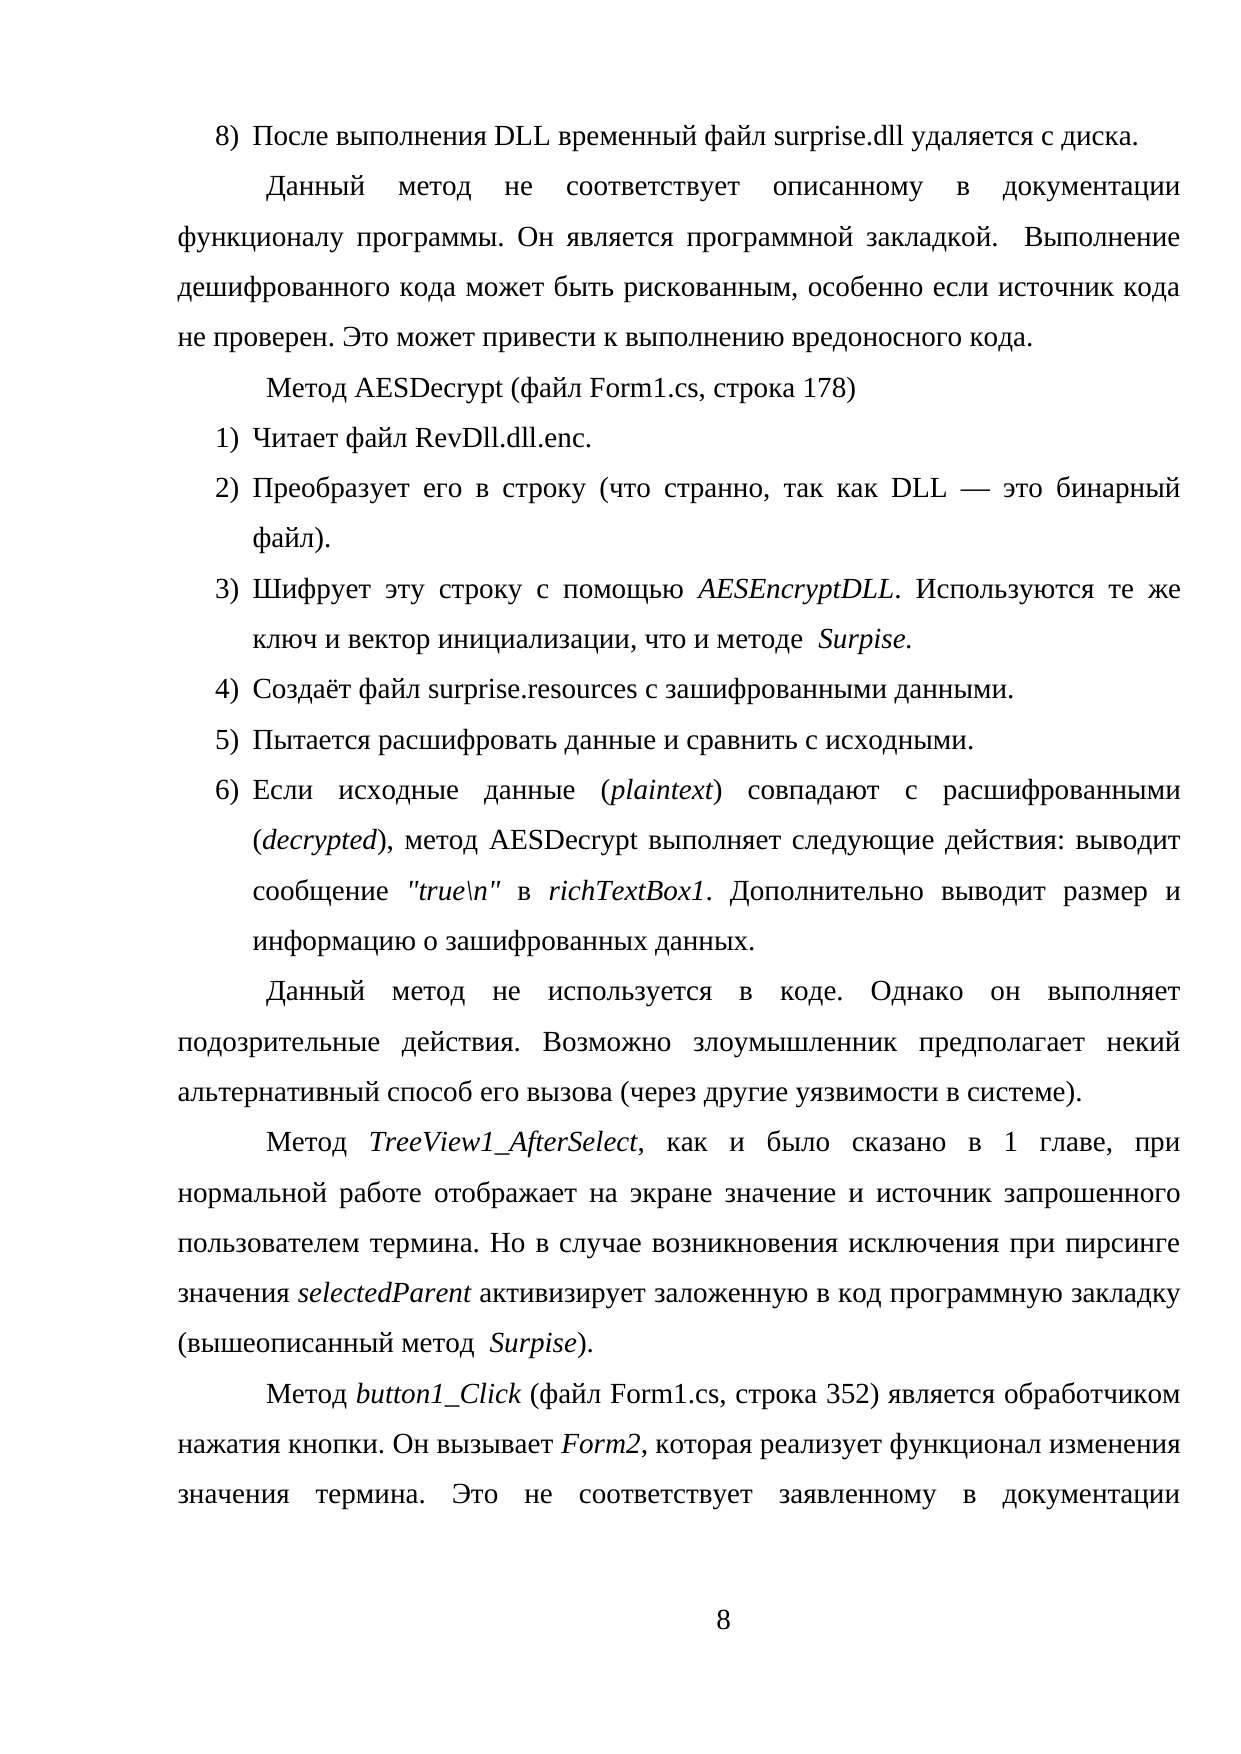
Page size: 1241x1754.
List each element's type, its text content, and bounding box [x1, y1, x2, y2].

text Метод button1_Click (файл Form1.cs, строка 352) является обработчиком нажатия кнопки. Он вызывает Form2, которая реализует функционал изменения значения термина. Это не соответствует заявленному в документации [177, 1376, 1181, 1510]
list После выполнения DLL временный файл surprise.dll удаляется с диска. [215, 118, 1181, 152]
list Если исходные данные (plaintext) совпадают с расшифрованными (decrypted), метод AESDecrypt выполняет следующие действия: выводит сообщение "true\n" в richTextBox1. Дополнительно выводит размер и информацию о зашифрованных данных. [215, 772, 1181, 957]
list Читает файл RevDll.dll.enc. [215, 420, 1181, 453]
list Преобразует его в строку (что странно, так как DLL — это бинарный файл). [215, 470, 1181, 554]
text Метод AESDecrypt (файл Form1.cs, строка 178) [177, 370, 1181, 403]
list Шифрует эту строку с помощью AESEncryptDLL. Используются те же ключ и вектор инициализации, что и методе Surpise. [215, 571, 1181, 655]
list Создаёт файл surprise.resources с зашифрованными данными. [215, 672, 1181, 705]
list Пытается расшифровать данные и сравнить с исходными. [215, 722, 1181, 755]
text Данный метод не соответствует описанному в документации функционалу программы. Он является программной закладкой. Выполнение дешифрованного кода может быть рискованным, особенно если источник кода не проверен. Это может привести к выполнению вредоносного кода. [177, 168, 1181, 353]
text Данный метод не используется в коде. Однако он выполняет подозрительные действия. Возможно злоумышленник предполагает некий альтернативный способ его вызова (через другие уязвимости в системе). [177, 973, 1181, 1108]
text Метод TreeView1_AfterSelect, как и было сказано в 1 главе, при нормальной работе отображает на экране значение и источник запрошенного пользователем термина. Но в случае возникновения исключения при пирсинге значения selectedParent активизирует заложенную в код программную закладку (вышеописанный метод Surpise). [177, 1124, 1181, 1359]
